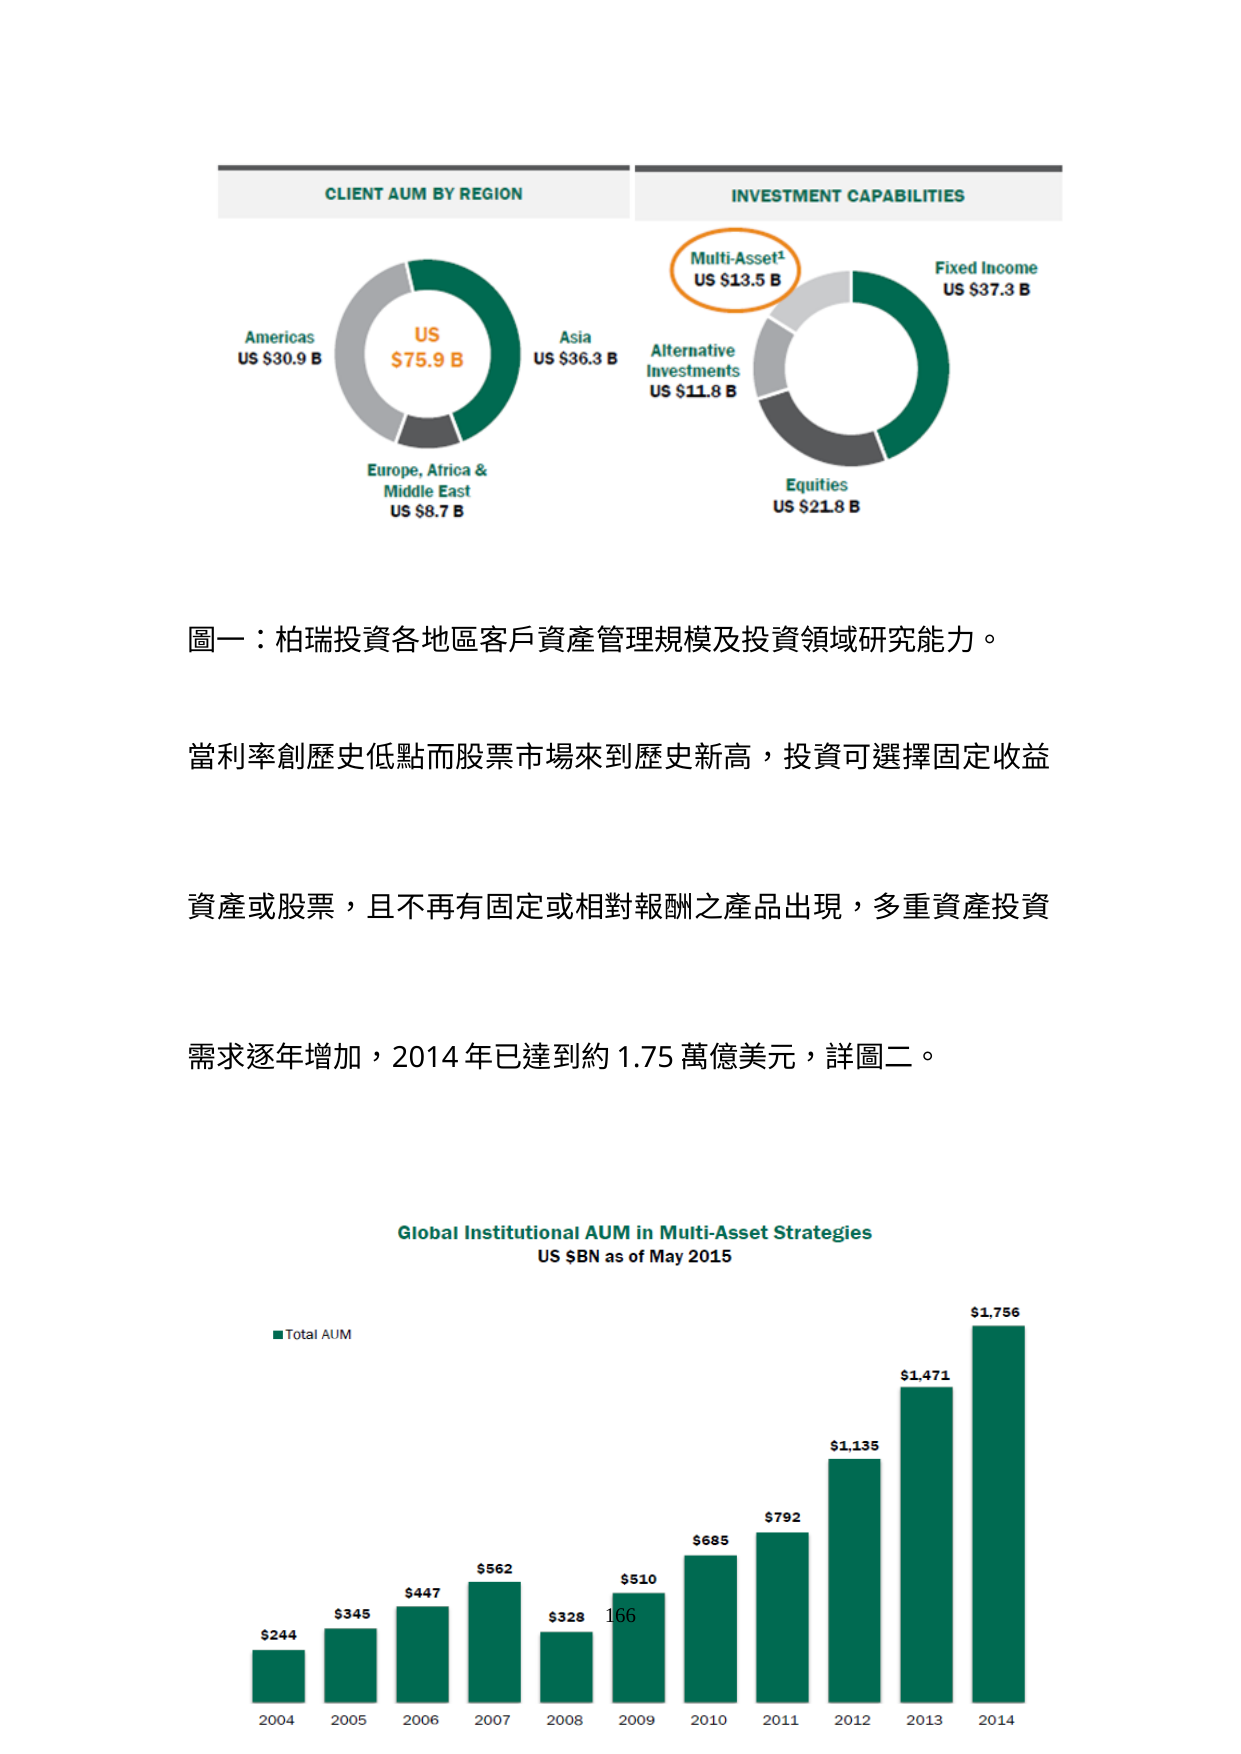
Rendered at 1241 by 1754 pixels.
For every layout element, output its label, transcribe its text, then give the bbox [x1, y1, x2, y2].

picture [233, 1173, 1040, 1749]
text 圖一：柏瑞投資各地區客戶資產管理規模及投資領域研究能力。 [187, 569, 1053, 675]
text 當利率創歷史低點而股票市場來到歷史新高，投資可選擇固定收益資產或股票，且不再有固定或相對報酬之產品出現，多重資產投資需求逐年增加，2014年已達到約1.75萬億美元，詳圖二。 [187, 717, 1053, 1092]
picture [209, 156, 1075, 569]
